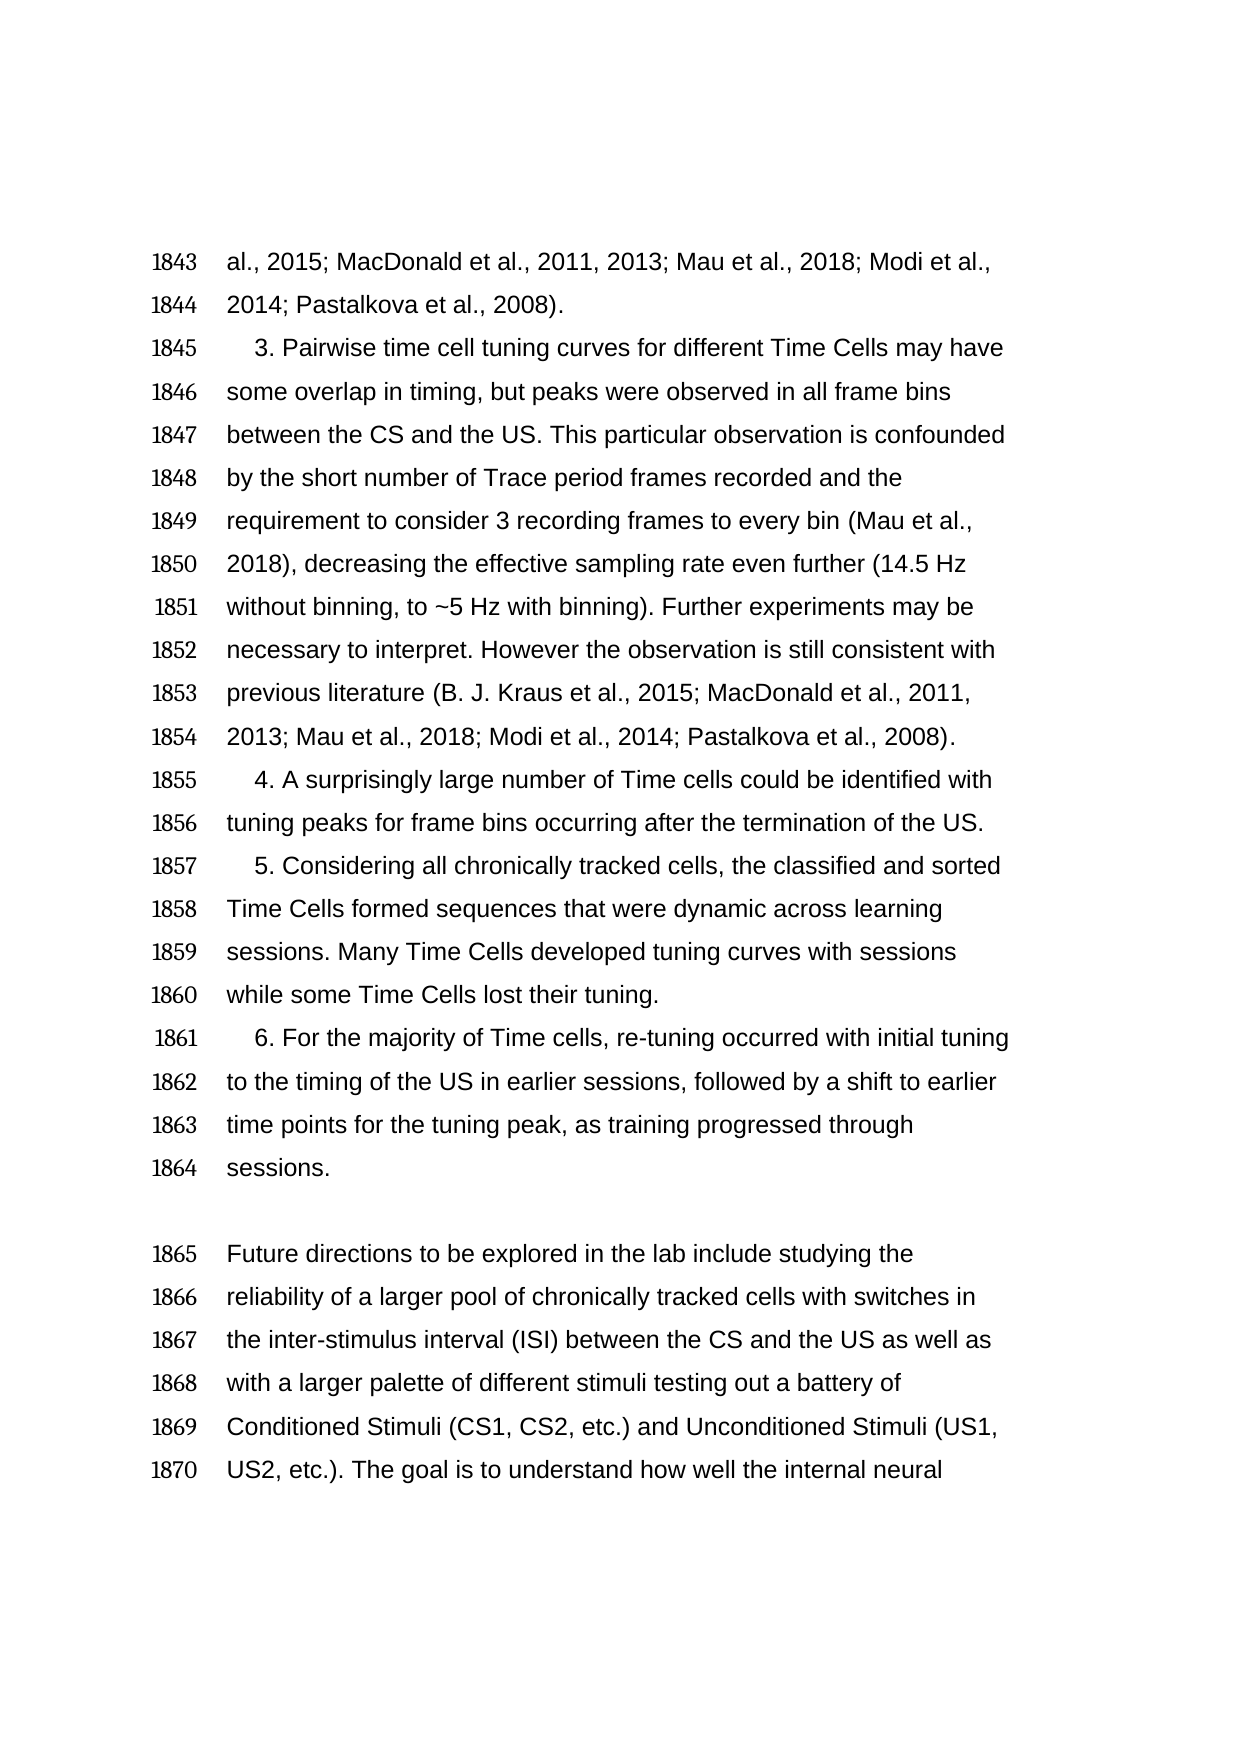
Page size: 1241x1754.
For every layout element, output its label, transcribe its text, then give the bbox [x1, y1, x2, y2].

text al., 2015; MacDonald et al., 2011, 2013; Mau et al., 2018; Modi et al., 2014; Pastalkova et al., 2008)⁠. [226, 247, 1014, 319]
text 4. A surprisingly large number of Time cells could be identified with tuning peaks for frame bins occurring after the termination of the US. [226, 765, 1014, 837]
text 6. For the majority of Time cells, re-tuning occurred with initial tuning to the timing of the US in earlier sessions, followed by a shift to earlier time points for the tuning peak, as training progressed through sessions. [226, 1023, 1014, 1182]
text 5. Considering all chronically tracked cells, the classified and sorted Time Cells formed sequences that were dynamic across learning sessions. Many Time Cells developed tuning curves with sessions while some Time Cells lost their tuning. [226, 851, 1014, 1009]
text 3. Pairwise time cell tuning curves for different Time Cells may have some overlap in timing, but peaks were observed in all frame bins between the CS and the US. This particular observation is confounded by the short number of Trace period frames recorded and the requirement to consider 3 recording frames to every bin (Mau et al., 2018)⁠, decreasing the effective sampling rate even further (14.5 Hz without binning, to ~5 Hz with binning). Further experiments may be necessary to interpret. However the observation is still consistent with previous literature (B. J. Kraus et al., 2015; MacDonald et al., 2011, 2013; Mau et al., 2018; Modi et al., 2014; Pastalkova et al., 2008)⁠. [226, 333, 1014, 750]
text Future directions to be explored in the lab include studying the reliability of a larger pool of chronically tracked cells with switches in the inter-stimulus interval (ISI) between the CS and the US as well as with a larger palette of different stimuli testing out a battery of Conditioned Stimuli (CS1, CS2, etc.) and Unconditioned Stimuli (US1, US2, etc.). The goal is to understand how well the internal neural [226, 1239, 1014, 1483]
